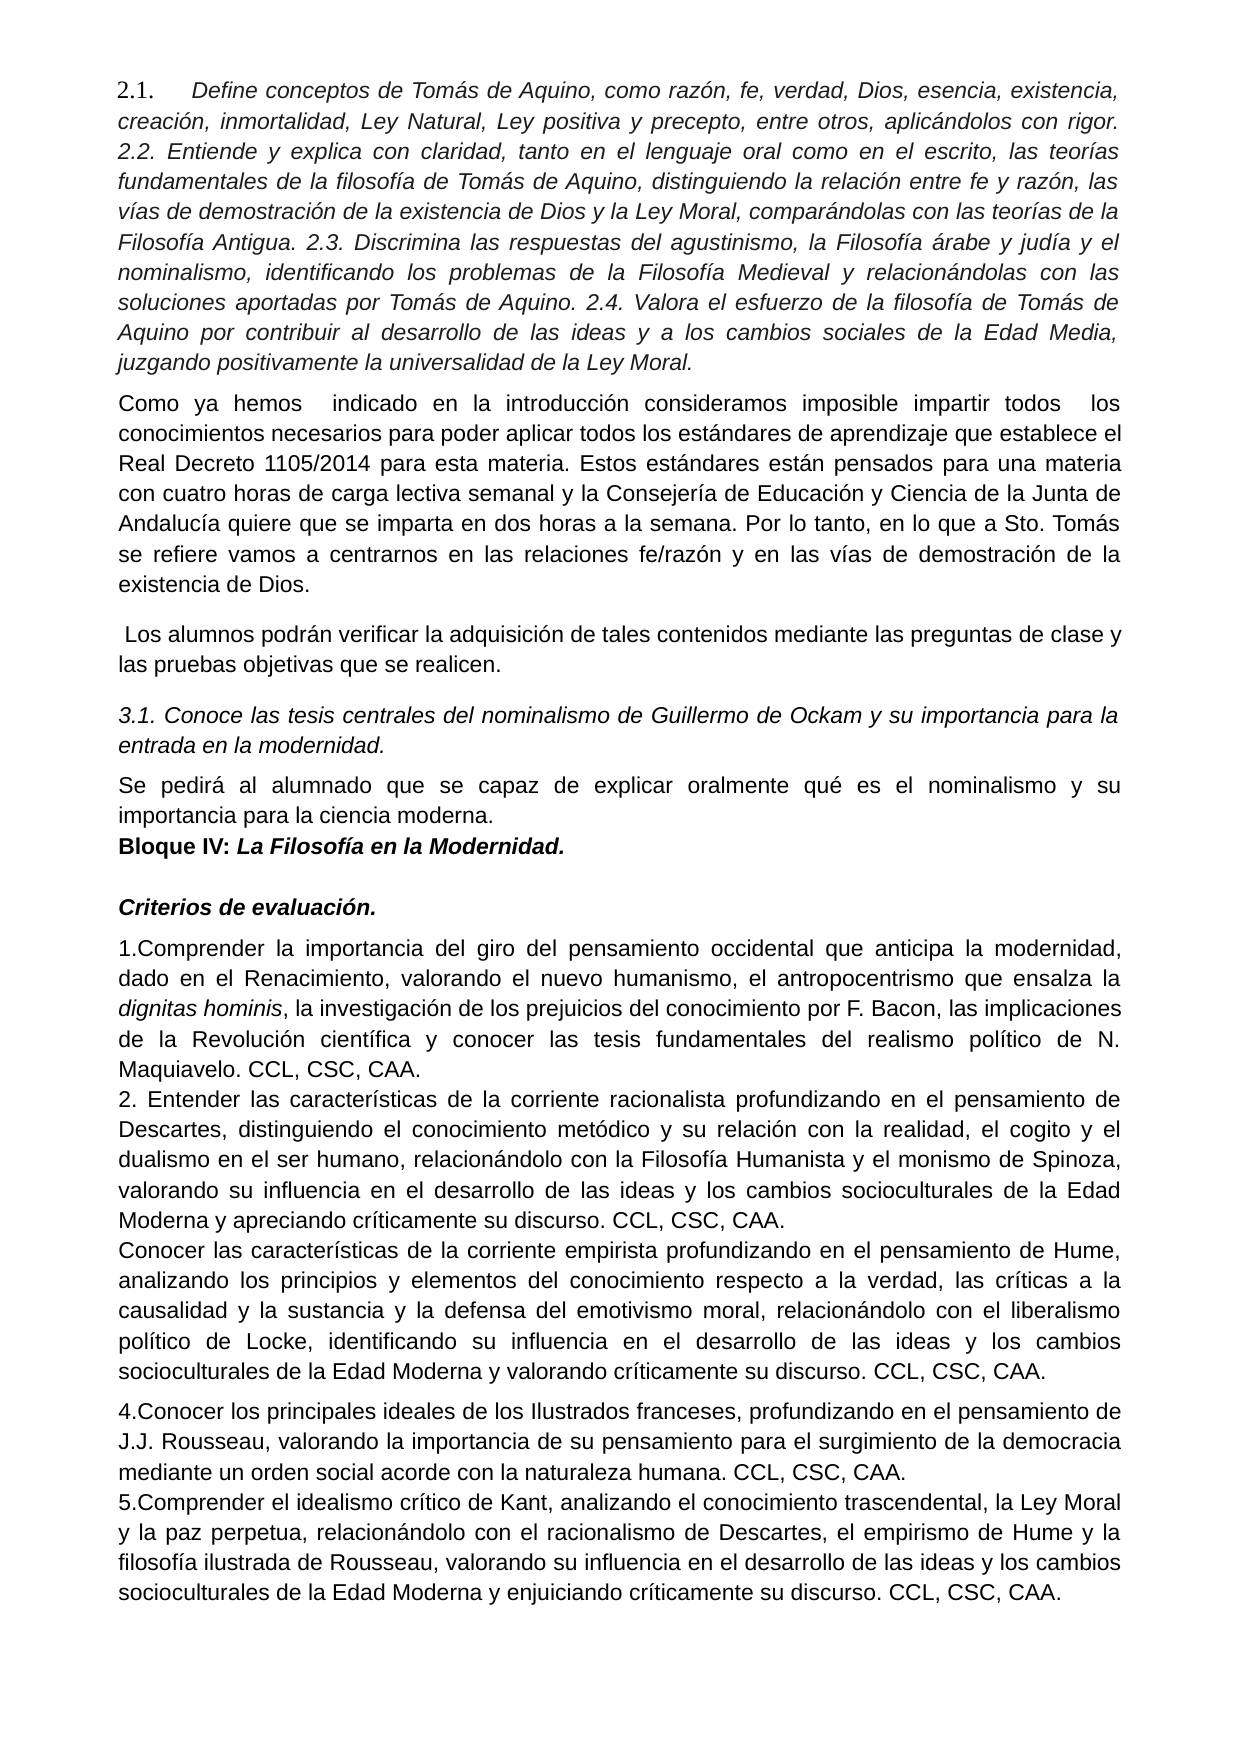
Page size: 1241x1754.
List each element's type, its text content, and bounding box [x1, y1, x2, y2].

text Criterios de evaluación. [118, 894, 1122, 921]
text 2. Entender las características de la corriente racionalista profundizando en el pensamiento de Descartes, distinguiendo el conocimiento metódico y su relación con la realidad, el cogito y el dualismo en el ser humano, relacionándolo con la Filosofía Humanista y el monismo de Spinoza, valorando su influencia en el desarrollo de las ideas y los cambios socioculturales de la Edad Moderna y apreciando críticamente su discurso. CCL, CSC, CAA. [118, 1086, 1122, 1233]
text 4.Conocer los principales ideales de los Ilustrados franceses, profundizando en el pensamiento de J.J. Rousseau, valorando la importancia de su pensamiento para el surgimiento de la democracia mediante un orden social acorde con la naturaleza humana. CCL, CSC, CAA. [118, 1398, 1122, 1485]
text Bloque IV: La Filosofía en la Modernidad. [118, 833, 1122, 859]
text 3.1. Conoce las tesis centrales del nominalismo de Guillermo de Ockam y su importancia para la entrada en la modernidad. [118, 702, 1122, 758]
list Define conceptos de Tomás de Aquino, como razón, fe, verdad, Dios, esencia, existencia, creación, inmortalidad, Ley Natural, Ley positiva y precepto, entre otros, aplicándolos con rigor. 2.2. Entiende y explica con claridad, tanto en el lenguaje oral como en el escrito, las teorías fundamentales de la filosofía de Tomás de Aquino, distinguiendo la relación entre fe y razón, las vías de demostración de la existencia de Dios y la Ley Moral, comparándolas con las teorías de la Filosofía Antigua. 2.3. Discrimina las respuestas del agustinismo, la Filosofía árabe y judía y el nominalismo, identificando los problemas de la Filosofía Medieval y relacionándolas con las soluciones aportadas por Tomás de Aquino. 2.4. Valora el esfuerzo de la filosofía de Tomás de Aquino por contribuir al desarrollo de las ideas y a los cambios sociales de la Edad Media, juzgando positivamente la universalidad de la Ley Moral. [117, 75, 1122, 376]
text 5.Comprender el idealismo crítico de Kant, analizando el conocimiento trascendental, la Ley Moral y la paz perpetua, relacionándolo con el racionalismo de Descartes, el empirismo de Hume y la filosofía ilustrada de Rousseau, valorando su influencia en el desarrollo de las ideas y los cambios socioculturales de la Edad Moderna y enjuiciando críticamente su discurso. CCL, CSC, CAA. [118, 1489, 1122, 1606]
text Conocer las características de la corriente empirista profundizando en el pensamiento de Hume, analizando los principios y elementos del conocimiento respecto a la verdad, las críticas a la causalidad y la sustancia y la defensa del emotivismo moral, relacionándolo con el liberalismo político de Locke, identificando su influencia en el desarrollo de las ideas y los cambios socioculturales de la Edad Moderna y valorando críticamente su discurso. CCL, CSC, CAA. [118, 1237, 1122, 1384]
text Los alumnos podrán verificar la adquisición de tales contenidos mediante las preguntas de clase y las pruebas objetivas que se realicen. [118, 621, 1122, 678]
text Como ya hemos indicado en la introducción consideramos imposible impartir todos los conocimientos necesarios para poder aplicar todos los estándares de aprendizaje que establece el Real Decreto 1105/2014 para esta materia. Estos estándares están pensados para una materia con cuatro horas de carga lectiva semanal y la Consejería de Educación y Ciencia de la Junta de Andalucía quiere que se imparta en dos horas a la semana. Por lo tanto, en lo que a Sto. Tomás se refiere vamos a centrarnos en las relaciones fe/razón y en las vías de demostración de la existencia de Dios. [118, 389, 1122, 597]
text Se pedirá al alumnado que se capaz de explicar oralmente qué es el nominalismo y su importancia para la ciencia moderna. [118, 772, 1122, 829]
text 1.Comprender la importancia del giro del pensamiento occidental que anticipa la modernidad, dado en el Renacimiento, valorando el nuevo humanismo, el antropocentrismo que ensalza la dignitas hominis, la investigación de los prejuicios del conocimiento por F. Bacon, las implicaciones de la Revolución científica y conocer las tesis fundamentales del realismo político de N. Maquiavelo. CCL, CSC, CAA. [118, 935, 1122, 1082]
